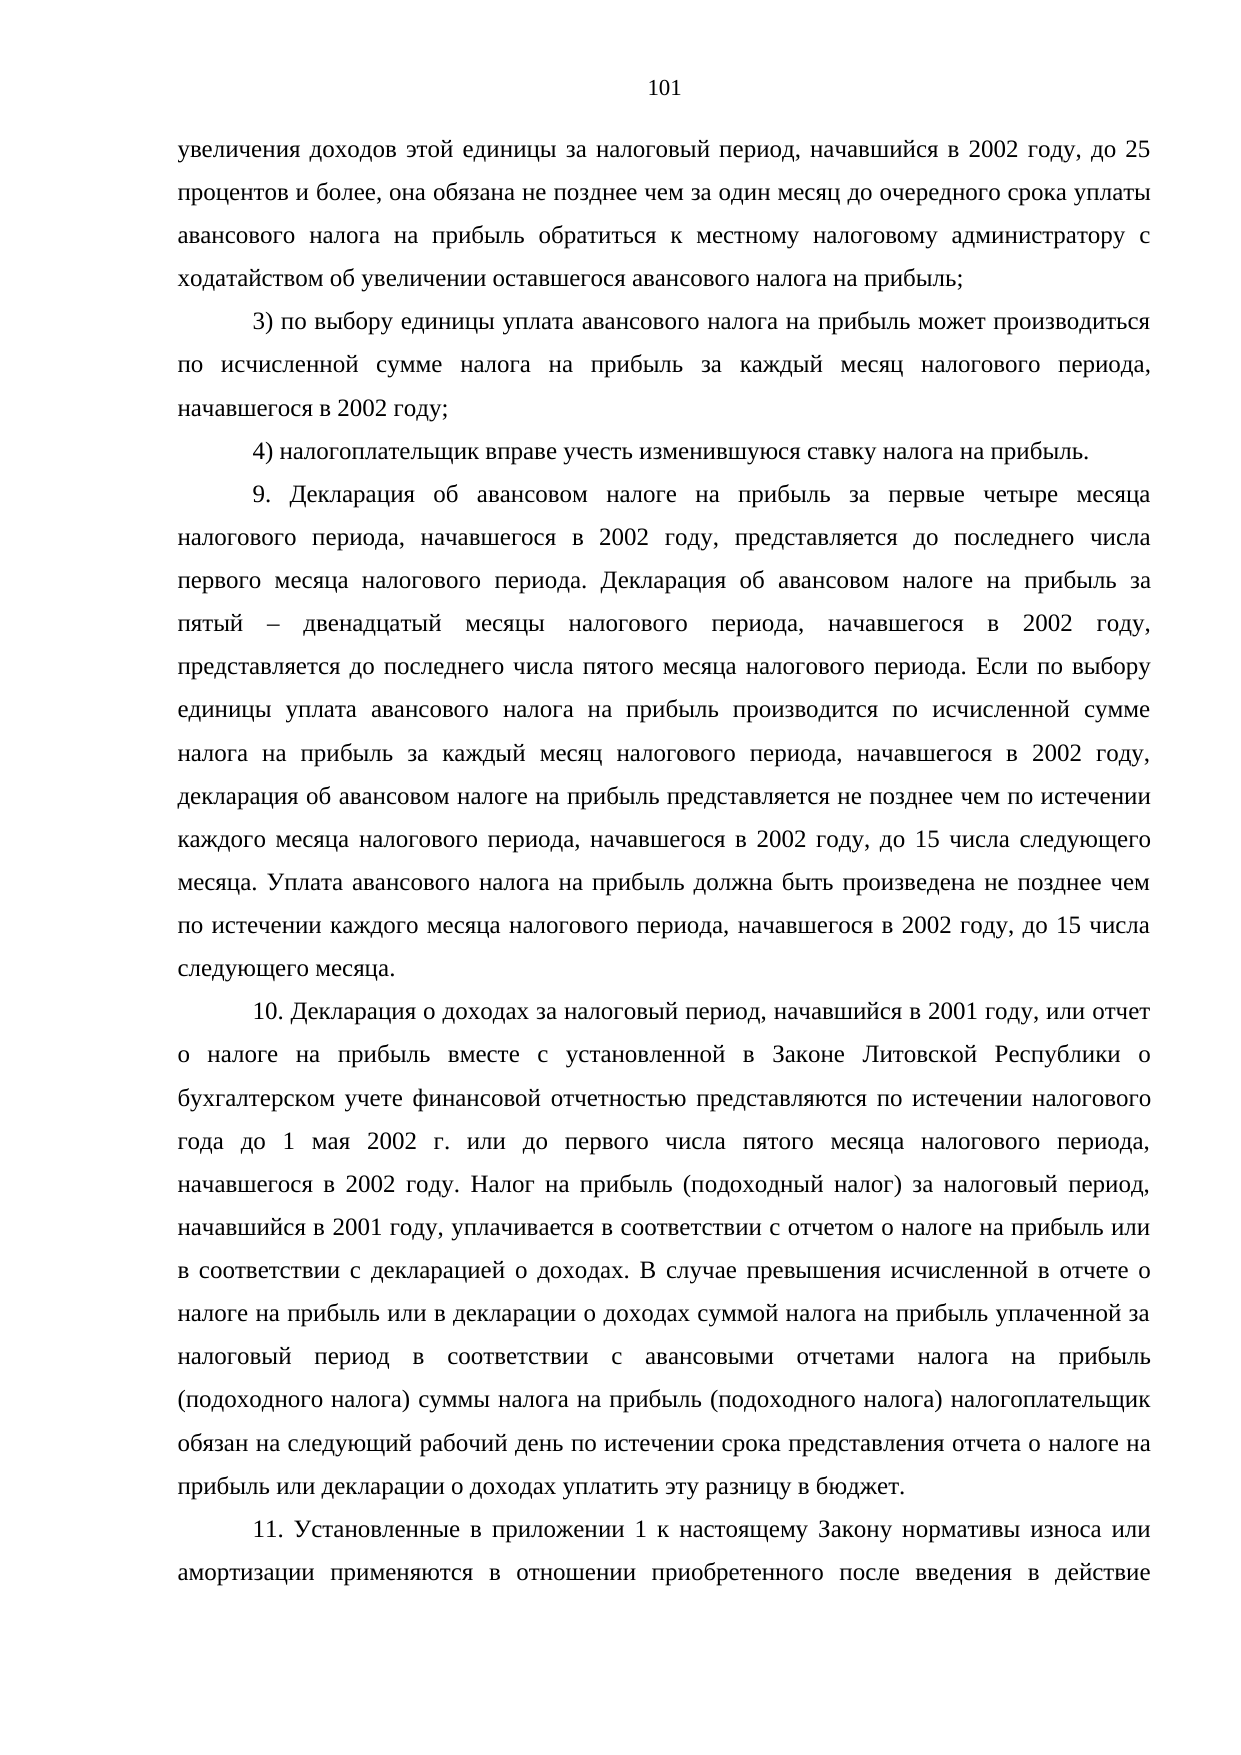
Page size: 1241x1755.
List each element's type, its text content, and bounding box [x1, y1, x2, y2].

text 9. Декларация об авансовом налоге на прибыль за первые четыре месяца налогового периода, начавшегося в 2002 году, представляется до последнего числа первого месяца налогового периода. Декларация об авансовом налоге на прибыль за пятый – двенадцатый месяцы налогового периода, начавшегося в 2002 году, представляется до последнего числа пятого месяца налогового периода. Если по выбору единицы уплата авансового налога на прибыль производится по исчисленной сумме налога на прибыль за каждый месяц налогового периода, начавшегося в 2002 году, декларация об авансовом налоге на прибыль представляется не позднее чем по истечении каждого месяца налогового периода, начавшегося в 2002 году, до 15 числа следующего месяца. Уплата авансового налога на прибыль должна быть произведена не позднее чем по истечении каждого месяца налогового периода, начавшегося в 2002 году, до 15 числа следующего месяца. [177, 479, 1152, 982]
text 3) по выбору единицы уплата авансового налога на прибыль может производиться по исчисленной сумме налога на прибыль за каждый месяц налогового периода, начавшегося в 2002 году; [177, 306, 1152, 421]
text увеличения доходов этой единицы за налоговый период, начавшийся в 2002 году, до 25 процентов и более, она обязана не позднее чем за один месяц до очередного срока уплаты авансового налога на прибыль обратиться к местному налоговому администратору с ходатайством об увеличении оставшегося авансового налога на прибыль; [177, 134, 1152, 292]
text 11. Установленные в приложении 1 к настоящему Закону нормативы износа или амортизации применяются в отношении приобретенного после введения в действие [177, 1514, 1152, 1586]
text 10. Декларация о доходах за налоговый период, начавшийся в 2001 году, или отчет о налоге на прибыль вместе с установленной в Законе Литовской Республики о бухгалтерском учете финансовой отчетностью представляются по истечении налогового года до 1 мая 2002 г. или до первого числа пятого месяца налогового периода, начавшегося в 2002 году. Налог на прибыль (подоходный налог) за налоговый период, начавшийся в 2001 году, уплачивается в соответствии с отчетом о налоге на прибыль или в соответствии с декларацией о доходах. В случае превышения исчисленной в отчете о налоге на прибыль или в декларации о доходах суммой налога на прибыль уплаченной за налоговый период в соответствии с авансовыми отчетами налога на прибыль (подоходного налога) суммы налога на прибыль (подоходного налога) налогоплательщик обязан на следующий рабочий день по истечении срока представления отчета о налоге на прибыль или декларации о доходах уплатить эту разницу в бюджет. [177, 996, 1152, 1499]
text 4) налогоплательщик вправе учесть изменившуюся ставку налога на прибыль. [177, 436, 1152, 464]
